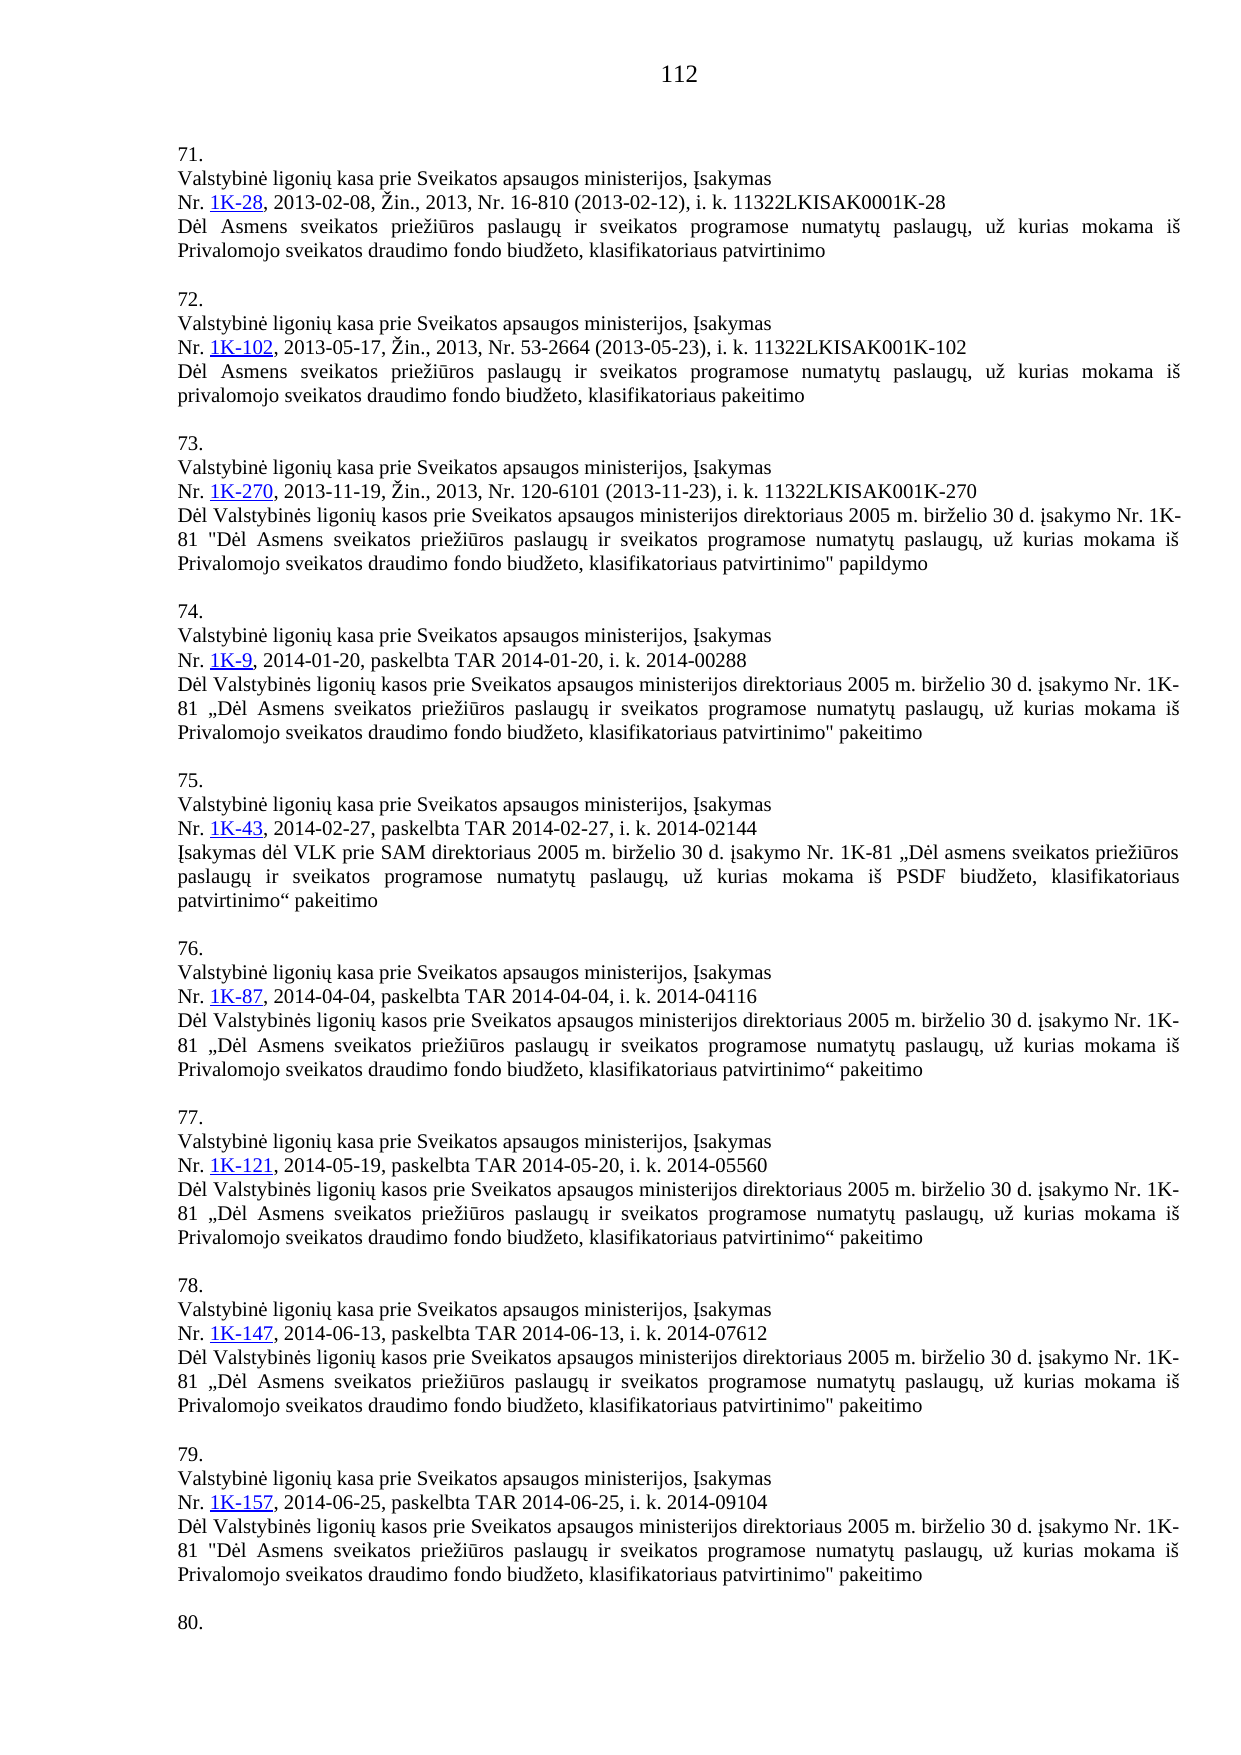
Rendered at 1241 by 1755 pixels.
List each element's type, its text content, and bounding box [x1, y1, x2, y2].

text Valstybinė ligonių kasa prie Sveikatos apsaugos ministerijos, Įsakymas [177, 623, 1181, 647]
text Dėl Asmens sveikatos priežiūros paslaugų ir sveikatos programose numatytų paslaugų, už kurias mokama iš Privalomojo sveikatos draudimo fondo biudžeto, klasifikatoriaus patvirtinimo [177, 214, 1181, 262]
text Valstybinė ligonių kasa prie Sveikatos apsaugos ministerijos, Įsakymas [177, 1466, 1181, 1490]
text Nr. 1K-270, 2013-11-19, Žin., 2013, Nr. 120-6101 (2013-11-23), i. k. 11322LKISAK001K-270 [177, 479, 1181, 503]
text Valstybinė ligonių kasa prie Sveikatos apsaugos ministerijos, Įsakymas [177, 960, 1181, 984]
text Dėl Valstybinės ligonių kasos prie Sveikatos apsaugos ministerijos direktoriaus 2005 m. birželio 30 d. įsakymo Nr. 1K-81 "Dėl Asmens sveikatos priežiūros paslaugų ir sveikatos programose numatytų paslaugų, už kurias mokama iš Privalomojo sveikatos draudimo fondo biudžeto, klasifikatoriaus patvirtinimo" pakeitimo [177, 1514, 1181, 1586]
text 78. [177, 1273, 1181, 1297]
text Dėl Valstybinės ligonių kasos prie Sveikatos apsaugos ministerijos direktoriaus 2005 m. birželio 30 d. įsakymo Nr. 1K-81 "Dėl Asmens sveikatos priežiūros paslaugų ir sveikatos programose numatytų paslaugų, už kurias mokama iš Privalomojo sveikatos draudimo fondo biudžeto, klasifikatoriaus patvirtinimo" papildymo [177, 503, 1181, 575]
text 73. [177, 431, 1181, 455]
text 71. [177, 142, 1181, 166]
text 76. [177, 936, 1181, 960]
text 72. [177, 287, 1181, 311]
text Įsakymas dėl VLK prie SAM direktoriaus 2005 m. birželio 30 d. įsakymo Nr. 1K-81 „Dėl asmens sveikatos priežiūros paslaugų ir sveikatos programose numatytų paslaugų, už kurias mokama iš PSDF biudžeto, klasifikatoriaus patvirtinimo“ pakeitimo [177, 840, 1181, 912]
text Nr. 1K-9, 2014-01-20, paskelbta TAR 2014-01-20, i. k. 2014-00288 [177, 647, 1181, 672]
text Dėl Valstybinės ligonių kasos prie Sveikatos apsaugos ministerijos direktoriaus 2005 m. birželio 30 d. įsakymo Nr. 1K-81 „Dėl Asmens sveikatos priežiūros paslaugų ir sveikatos programose numatytų paslaugų, už kurias mokama iš Privalomojo sveikatos draudimo fondo biudžeto, klasifikatoriaus patvirtinimo“ pakeitimo [177, 1177, 1181, 1249]
text Nr. 1K-147, 2014-06-13, paskelbta TAR 2014-06-13, i. k. 2014-07612 [177, 1321, 1181, 1345]
text Dėl Valstybinės ligonių kasos prie Sveikatos apsaugos ministerijos direktoriaus 2005 m. birželio 30 d. įsakymo Nr. 1K-81 „Dėl Asmens sveikatos priežiūros paslaugų ir sveikatos programose numatytų paslaugų, už kurias mokama iš Privalomojo sveikatos draudimo fondo biudžeto, klasifikatoriaus patvirtinimo“ pakeitimo [177, 1008, 1181, 1081]
text Valstybinė ligonių kasa prie Sveikatos apsaugos ministerijos, Įsakymas [177, 1129, 1181, 1153]
text Nr. 1K-121, 2014-05-19, paskelbta TAR 2014-05-20, i. k. 2014-05560 [177, 1153, 1181, 1177]
text Nr. 1K-87, 2014-04-04, paskelbta TAR 2014-04-04, i. k. 2014-04116 [177, 984, 1181, 1008]
text 80. [177, 1610, 1181, 1634]
text Dėl Valstybinės ligonių kasos prie Sveikatos apsaugos ministerijos direktoriaus 2005 m. birželio 30 d. įsakymo Nr. 1K-81 „Dėl Asmens sveikatos priežiūros paslaugų ir sveikatos programose numatytų paslaugų, už kurias mokama iš Privalomojo sveikatos draudimo fondo biudžeto, klasifikatoriaus patvirtinimo" pakeitimo [177, 672, 1181, 744]
text 79. [177, 1442, 1181, 1466]
text Nr. 1K-43, 2014-02-27, paskelbta TAR 2014-02-27, i. k. 2014-02144 [177, 816, 1181, 840]
text Valstybinė ligonių kasa prie Sveikatos apsaugos ministerijos, Įsakymas [177, 311, 1181, 335]
text Valstybinė ligonių kasa prie Sveikatos apsaugos ministerijos, Įsakymas [177, 792, 1181, 816]
text Valstybinė ligonių kasa prie Sveikatos apsaugos ministerijos, Įsakymas [177, 1297, 1181, 1321]
text Dėl Asmens sveikatos priežiūros paslaugų ir sveikatos programose numatytų paslaugų, už kurias mokama iš privalomojo sveikatos draudimo fondo biudžeto, klasifikatoriaus pakeitimo [177, 359, 1181, 407]
text Valstybinė ligonių kasa prie Sveikatos apsaugos ministerijos, Įsakymas [177, 455, 1181, 479]
text Nr. 1K-157, 2014-06-25, paskelbta TAR 2014-06-25, i. k. 2014-09104 [177, 1490, 1181, 1514]
text Valstybinė ligonių kasa prie Sveikatos apsaugos ministerijos, Įsakymas [177, 166, 1181, 190]
text Dėl Valstybinės ligonių kasos prie Sveikatos apsaugos ministerijos direktoriaus 2005 m. birželio 30 d. įsakymo Nr. 1K-81 „Dėl Asmens sveikatos priežiūros paslaugų ir sveikatos programose numatytų paslaugų, už kurias mokama iš Privalomojo sveikatos draudimo fondo biudžeto, klasifikatoriaus patvirtinimo" pakeitimo [177, 1345, 1181, 1417]
text Nr. 1K-102, 2013-05-17, Žin., 2013, Nr. 53-2664 (2013-05-23), i. k. 11322LKISAK001K-102 [177, 335, 1181, 359]
text Nr. 1K-28, 2013-02-08, Žin., 2013, Nr. 16-810 (2013-02-12), i. k. 11322LKISAK0001K-28 [177, 190, 1181, 214]
text 77. [177, 1105, 1181, 1129]
text 74. [177, 599, 1181, 623]
text 75. [177, 768, 1181, 792]
